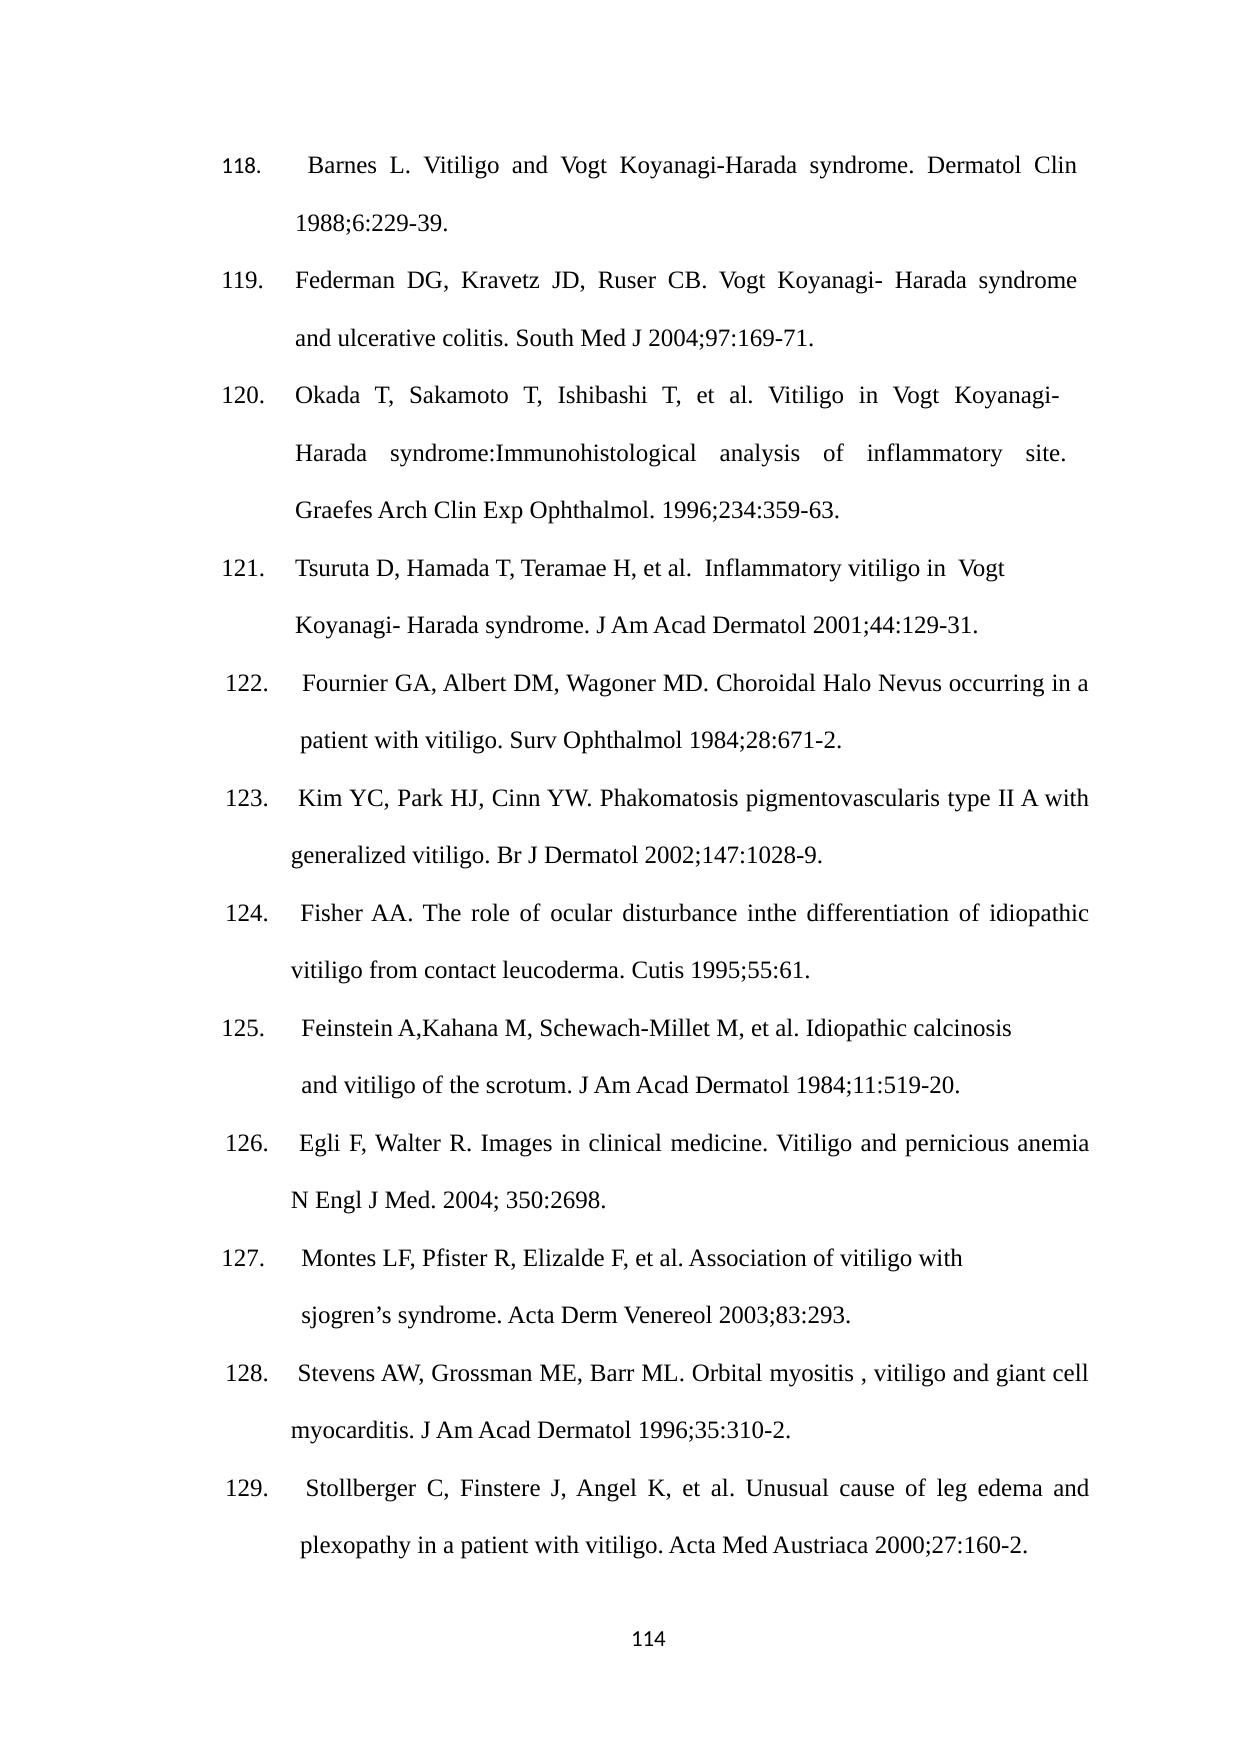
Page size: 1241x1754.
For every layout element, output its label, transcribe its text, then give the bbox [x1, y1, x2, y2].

list Stevens AW, Grossman ME, Barr ML. Orbital myositis , vitiligo and giant cell myocarditis. J Am Acad Dermatol 1996;35:310-2. [225, 1358, 1090, 1444]
list Egli F, Walter R. Images in clinical medicine. Vitiligo and pernicious anemia N Engl J Med. 2004; 350:2698. [225, 1128, 1090, 1214]
list Fisher AA. The role of ocular disturbance inthe differentiation of idiopathic vitiligo from contact leucoderma. Cutis 1995;55:61. [225, 898, 1090, 984]
list Fournier GA, Albert DM, Wagoner MD. Choroidal Halo Nevus occurring in a patient with vitiligo. Surv Ophthalmol 1984;28:671-2. [225, 668, 1090, 754]
list Kim YC, Park HJ, Cinn YW. Phakomatosis pigmentovascularis type II A with generalized vitiligo. Br J Dermatol 2002;147:1028-9. [225, 783, 1090, 869]
list Barnes L. Vitiligo and Vogt Koyanagi-Harada syndrome. Dermatol Clin 1988;6:229-39. [221, 150, 1090, 237]
list Federman DG, Kravetz JD, Ruser CB. Vogt Koyanagi- Harada syndrome and ulcerative colitis. South Med J 2004;97:169-71. [221, 265, 1090, 352]
list Feinstein A,Kahana M, Schewach-Millet M, et al. Idiopathic calcinosis and vitiligo of the scrotum. J Am Acad Dermatol 1984;11:519-20. [221, 1013, 1090, 1099]
list Tsuruta D, Hamada T, Teramae H, et al. Inflammatory vitiligo in Vogt Koyanagi- Harada syndrome. J Am Acad Dermatol 2001;44:129-31. [221, 553, 1090, 639]
list Stollberger C, Finstere J, Angel K, et al. Unusual cause of leg edema and plexopathy in a patient with vitiligo. Acta Med Austriaca 2000;27:160-2. [225, 1473, 1090, 1559]
list Okada T, Sakamoto T, Ishibashi T, et al. Vitiligo in Vogt Koyanagi- Harada syndrome:Immunohistological analysis of inflammatory site. Graefes Arch Clin Exp Ophthalmol. 1996;234:359-63. [221, 380, 1090, 524]
list Montes LF, Pfister R, Elizalde F, et al. Association of vitiligo with sjogren’s syndrome. Acta Derm Venereol 2003;83:293. [221, 1243, 1090, 1329]
